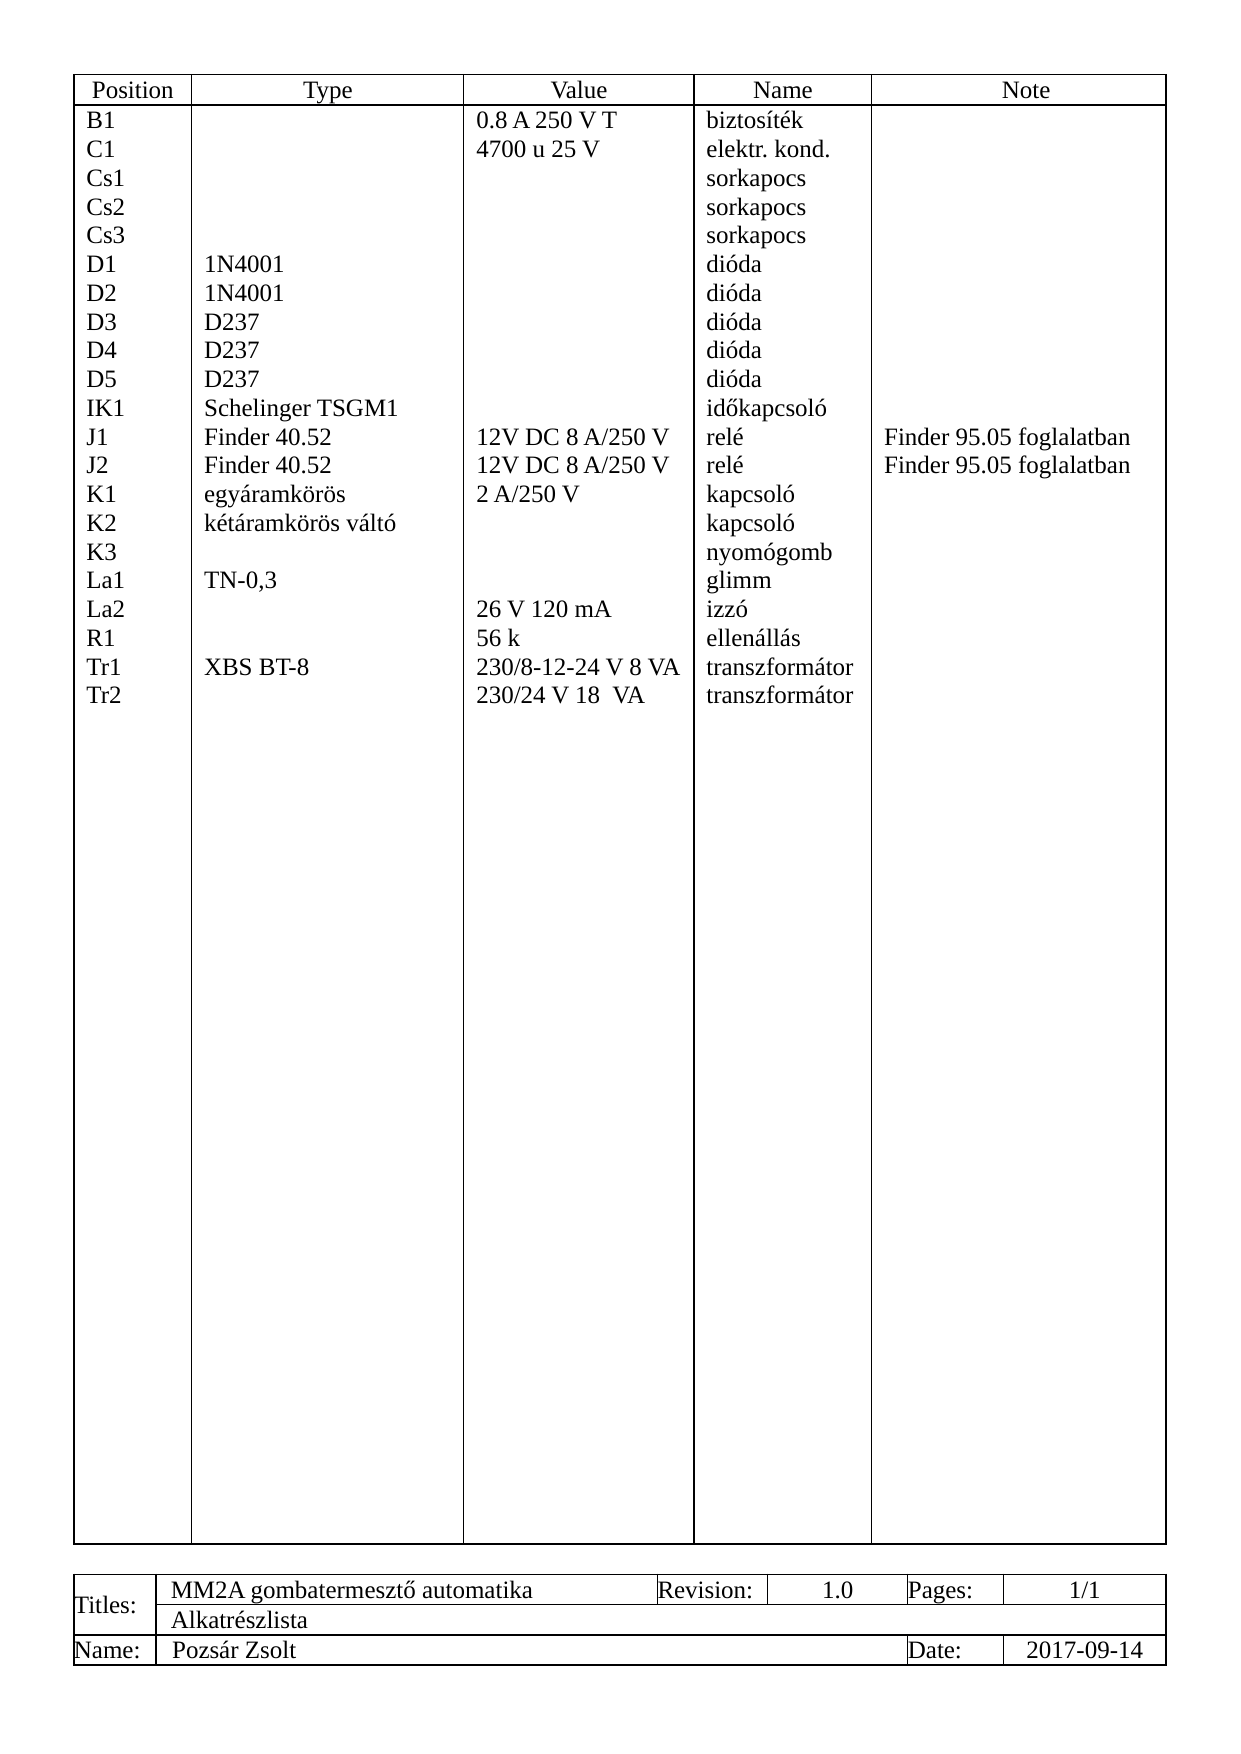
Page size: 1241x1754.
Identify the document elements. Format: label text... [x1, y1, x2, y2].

table_cell [872, 709, 1165, 738]
table_cell sorkapocs [695, 192, 871, 221]
table_cell [75, 1112, 191, 1141]
table_cell [872, 566, 1165, 594]
table_cell [872, 594, 1165, 623]
table_cell [192, 1026, 463, 1054]
table_cell [75, 1313, 191, 1342]
table_cell [464, 1227, 693, 1256]
table_cell [872, 1428, 1165, 1457]
table_cell [872, 364, 1165, 393]
table_cell [695, 1514, 871, 1543]
table_header Pages: [908, 1575, 1003, 1604]
table_cell [75, 1428, 191, 1457]
table_cell [872, 336, 1165, 364]
table_cell kétáramkörös váltó [192, 508, 463, 537]
table_cell [695, 767, 871, 796]
table_cell [464, 853, 693, 882]
table_header Titles: [75, 1575, 155, 1634]
table_cell [464, 738, 693, 767]
table_cell [872, 911, 1165, 939]
table_cell [75, 911, 191, 939]
table_cell [192, 767, 463, 796]
table_cell K3 [75, 537, 191, 566]
table_cell Cs2 [75, 192, 191, 221]
table_cell kapcsoló [695, 479, 871, 508]
table_cell [464, 1371, 693, 1399]
table_cell [464, 1026, 693, 1054]
table_cell [695, 1112, 871, 1141]
table_cell K1 [75, 479, 191, 508]
table_cell J1 [75, 422, 191, 451]
table_cell [192, 1112, 463, 1141]
table_cell [192, 1256, 463, 1284]
table_cell Finder 40.52 [192, 451, 463, 479]
table_cell [695, 1083, 871, 1112]
table_cell [464, 1141, 693, 1169]
table_cell J2 [75, 451, 191, 479]
table_cell [192, 1486, 463, 1514]
table_cell biztosíték [695, 106, 871, 134]
table_cell [75, 1227, 191, 1256]
table_cell [872, 134, 1165, 163]
table_cell [872, 307, 1165, 336]
table_cell [75, 1026, 191, 1054]
table_cell Schelinger TSGM1 [192, 393, 463, 422]
table_cell [872, 249, 1165, 278]
table_cell Tr2 [75, 681, 191, 709]
table_cell [872, 221, 1165, 249]
table_cell [872, 1112, 1165, 1141]
table_cell [192, 939, 463, 968]
table_cell D1 [75, 249, 191, 278]
table_cell Cs3 [75, 221, 191, 249]
table_cell [872, 623, 1165, 652]
table_cell [872, 1399, 1165, 1428]
table_cell [75, 1169, 191, 1198]
table_header Note [872, 75, 1165, 104]
table_cell [872, 1026, 1165, 1054]
table_cell [192, 537, 463, 566]
table_cell [192, 1428, 463, 1457]
table_cell [192, 192, 463, 221]
table_cell [75, 796, 191, 824]
table_cell [464, 1428, 693, 1457]
table_header Name [695, 75, 871, 104]
table_header Value [464, 75, 693, 104]
table_cell [192, 911, 463, 939]
table_cell [464, 307, 693, 336]
table_cell [464, 221, 693, 249]
table_cell időkapcsoló [695, 393, 871, 422]
table_cell [464, 968, 693, 997]
table_cell [872, 882, 1165, 911]
table_cell dióda [695, 307, 871, 336]
table_cell [75, 738, 191, 767]
table_cell [75, 1083, 191, 1112]
table_header 1/1 [1004, 1575, 1165, 1604]
table_cell izzó [695, 594, 871, 623]
table_cell D4 [75, 336, 191, 364]
table_cell 230/8-12-24 V 8 VA [464, 652, 693, 681]
table_cell [75, 709, 191, 738]
table_cell [192, 163, 463, 192]
table_cell [464, 566, 693, 594]
table_cell [464, 997, 693, 1026]
table_cell [695, 1399, 871, 1428]
table_cell transzformátor [695, 652, 871, 681]
table_cell [464, 249, 693, 278]
table_cell 2017-09-14 [1004, 1636, 1165, 1664]
table_cell [192, 1227, 463, 1256]
table_header Position [75, 75, 191, 104]
table_cell [464, 1054, 693, 1083]
table_cell [872, 1342, 1165, 1371]
table_cell dióda [695, 336, 871, 364]
table_cell [872, 1083, 1165, 1112]
table_cell transzformátor [695, 681, 871, 709]
table_cell [192, 709, 463, 738]
table_cell [464, 508, 693, 537]
table_cell [464, 192, 693, 221]
table_cell B1 [75, 106, 191, 134]
table_cell [464, 393, 693, 422]
table_cell Finder 95.05 foglalatban [872, 451, 1165, 479]
table_cell D3 [75, 307, 191, 336]
table_cell TN-0,3 [192, 566, 463, 594]
table_cell dióda [695, 278, 871, 307]
table_cell [192, 968, 463, 997]
table_cell D2 [75, 278, 191, 307]
table_cell sorkapocs [695, 221, 871, 249]
table_cell [464, 537, 693, 566]
table_cell [75, 968, 191, 997]
table_cell [695, 1457, 871, 1486]
table_cell 230/24 V 18 VA [464, 681, 693, 709]
table_cell Tr1 [75, 652, 191, 681]
table_cell [872, 1169, 1165, 1198]
table_cell [192, 623, 463, 652]
table_cell [695, 1342, 871, 1371]
table_cell [872, 106, 1165, 134]
table_cell [464, 709, 693, 738]
table_cell [192, 106, 463, 134]
table_cell [695, 1256, 871, 1284]
table_cell [695, 882, 871, 911]
table_cell [75, 1054, 191, 1083]
table_cell [872, 1284, 1165, 1313]
table_cell egyáramkörös [192, 479, 463, 508]
table_cell [464, 767, 693, 796]
table_cell [192, 1083, 463, 1112]
table_cell [464, 1457, 693, 1486]
table_cell [464, 1284, 693, 1313]
table_cell [464, 1486, 693, 1514]
table_cell kapcsoló [695, 508, 871, 537]
table_cell [75, 767, 191, 796]
table_cell [75, 1457, 191, 1486]
table_cell [872, 1227, 1165, 1256]
table_cell [695, 1198, 871, 1227]
table_cell [192, 594, 463, 623]
table_cell [75, 1342, 191, 1371]
table_cell Finder 95.05 foglalatban [872, 422, 1165, 451]
table_cell dióda [695, 249, 871, 278]
table_cell [695, 1371, 871, 1399]
table_cell [872, 1198, 1165, 1227]
table_cell La2 [75, 594, 191, 623]
table_cell [75, 1486, 191, 1514]
table_cell [695, 824, 871, 853]
table_cell [464, 336, 693, 364]
table_cell D237 [192, 307, 463, 336]
table_cell [75, 939, 191, 968]
table_cell D5 [75, 364, 191, 393]
table_cell Alkatrészlista [157, 1605, 1165, 1634]
table_cell [192, 882, 463, 911]
table_cell [872, 997, 1165, 1026]
table_cell [695, 1169, 871, 1198]
table_cell [695, 1026, 871, 1054]
table_cell [75, 882, 191, 911]
table_cell [695, 1141, 871, 1169]
table_cell [192, 1371, 463, 1399]
table_cell sorkapocs [695, 163, 871, 192]
table_cell [695, 796, 871, 824]
table_header 1.0 [768, 1575, 907, 1604]
table_cell [695, 939, 871, 968]
table_cell relé [695, 422, 871, 451]
table_cell [464, 1198, 693, 1227]
table_cell [872, 1313, 1165, 1342]
table_cell Cs1 [75, 163, 191, 192]
table_cell [464, 278, 693, 307]
table_cell [464, 939, 693, 968]
table_cell 26 V 120 mA [464, 594, 693, 623]
table_cell [464, 911, 693, 939]
table_cell [464, 1256, 693, 1284]
table_cell [192, 796, 463, 824]
table_cell [695, 1313, 871, 1342]
table_cell [464, 1169, 693, 1198]
table_cell Date: [908, 1636, 1003, 1664]
table_cell 0.8 A 250 V T [464, 106, 693, 134]
table_cell [872, 393, 1165, 422]
table_cell [192, 681, 463, 709]
table_cell [872, 824, 1165, 853]
table_cell Pozsár Zsolt [157, 1636, 907, 1664]
table_cell [192, 1342, 463, 1371]
table_cell [695, 709, 871, 738]
table_cell Finder 40.52 [192, 422, 463, 451]
table_cell [872, 192, 1165, 221]
table_cell C1 [75, 134, 191, 163]
table_cell [464, 1112, 693, 1141]
table_cell [695, 1428, 871, 1457]
table_cell [464, 1399, 693, 1428]
table_cell [872, 479, 1165, 508]
table_cell [464, 1342, 693, 1371]
table_cell [192, 853, 463, 882]
table_cell [872, 537, 1165, 566]
table_cell [872, 1371, 1165, 1399]
table_cell [75, 1256, 191, 1284]
table_cell [872, 1514, 1165, 1543]
table_cell [75, 824, 191, 853]
table_cell [872, 1141, 1165, 1169]
table_cell [192, 1399, 463, 1428]
table_cell [872, 796, 1165, 824]
table_cell 12V DC 8 A/250 V [464, 422, 693, 451]
table_cell R1 [75, 623, 191, 652]
table_cell [872, 1486, 1165, 1514]
table_cell [872, 968, 1165, 997]
table_cell [75, 1284, 191, 1313]
table_cell [872, 652, 1165, 681]
table_cell 56 k [464, 623, 693, 652]
table_cell [872, 163, 1165, 192]
table_cell [872, 1256, 1165, 1284]
table_cell [872, 508, 1165, 537]
table_header MM2A gombatermesztő automatika [157, 1575, 657, 1604]
table_cell [75, 853, 191, 882]
table_cell [695, 1227, 871, 1256]
table_cell [75, 1371, 191, 1399]
table_cell [464, 882, 693, 911]
table_header Type [192, 75, 463, 104]
table_cell elektr. kond. [695, 134, 871, 163]
table_cell [872, 939, 1165, 968]
table_cell [192, 134, 463, 163]
table_cell [192, 997, 463, 1026]
table_cell La1 [75, 566, 191, 594]
table_cell [872, 1054, 1165, 1083]
table_cell [75, 1198, 191, 1227]
table_cell [192, 1514, 463, 1543]
table_cell [192, 1313, 463, 1342]
table_cell K2 [75, 508, 191, 537]
table_cell XBS BT-8 [192, 652, 463, 681]
table_cell 4700 u 25 V [464, 134, 693, 163]
table_cell nyomógomb [695, 537, 871, 566]
table_cell 2 A/250 V [464, 479, 693, 508]
table_cell 1N4001 [192, 249, 463, 278]
table_cell [872, 853, 1165, 882]
table_cell ellenállás [695, 623, 871, 652]
table_cell [75, 1399, 191, 1428]
table_cell [192, 824, 463, 853]
table_cell [695, 968, 871, 997]
table_cell [872, 767, 1165, 796]
table_cell [464, 1313, 693, 1342]
table_cell [75, 1514, 191, 1543]
table_cell [695, 1054, 871, 1083]
table_cell [192, 1198, 463, 1227]
table_cell [695, 911, 871, 939]
table_cell [464, 1514, 693, 1543]
table_cell [872, 738, 1165, 767]
table_cell [192, 1054, 463, 1083]
table_cell [192, 1141, 463, 1169]
table_cell [464, 796, 693, 824]
table_cell [75, 997, 191, 1026]
table_cell 12V DC 8 A/250 V [464, 451, 693, 479]
table_cell [695, 853, 871, 882]
table_cell [464, 163, 693, 192]
table_cell [192, 1284, 463, 1313]
table_cell relé [695, 451, 871, 479]
table_cell glimm [695, 566, 871, 594]
table_cell Name: [75, 1636, 155, 1664]
table_cell D237 [192, 364, 463, 393]
table_cell [695, 738, 871, 767]
table_cell [192, 221, 463, 249]
table_cell [192, 1457, 463, 1486]
table_cell [464, 824, 693, 853]
table_header Revision: [658, 1575, 767, 1604]
table_cell 1N4001 [192, 278, 463, 307]
table_cell [464, 364, 693, 393]
table_cell [872, 278, 1165, 307]
table_cell [872, 681, 1165, 709]
table_cell [695, 1284, 871, 1313]
table_cell [192, 738, 463, 767]
table_cell [464, 1083, 693, 1112]
table_cell [695, 1486, 871, 1514]
table_cell [872, 1457, 1165, 1486]
table_cell [695, 997, 871, 1026]
table_cell D237 [192, 336, 463, 364]
table_cell [75, 1141, 191, 1169]
table_cell IK1 [75, 393, 191, 422]
table_cell [192, 1169, 463, 1198]
table_cell dióda [695, 364, 871, 393]
